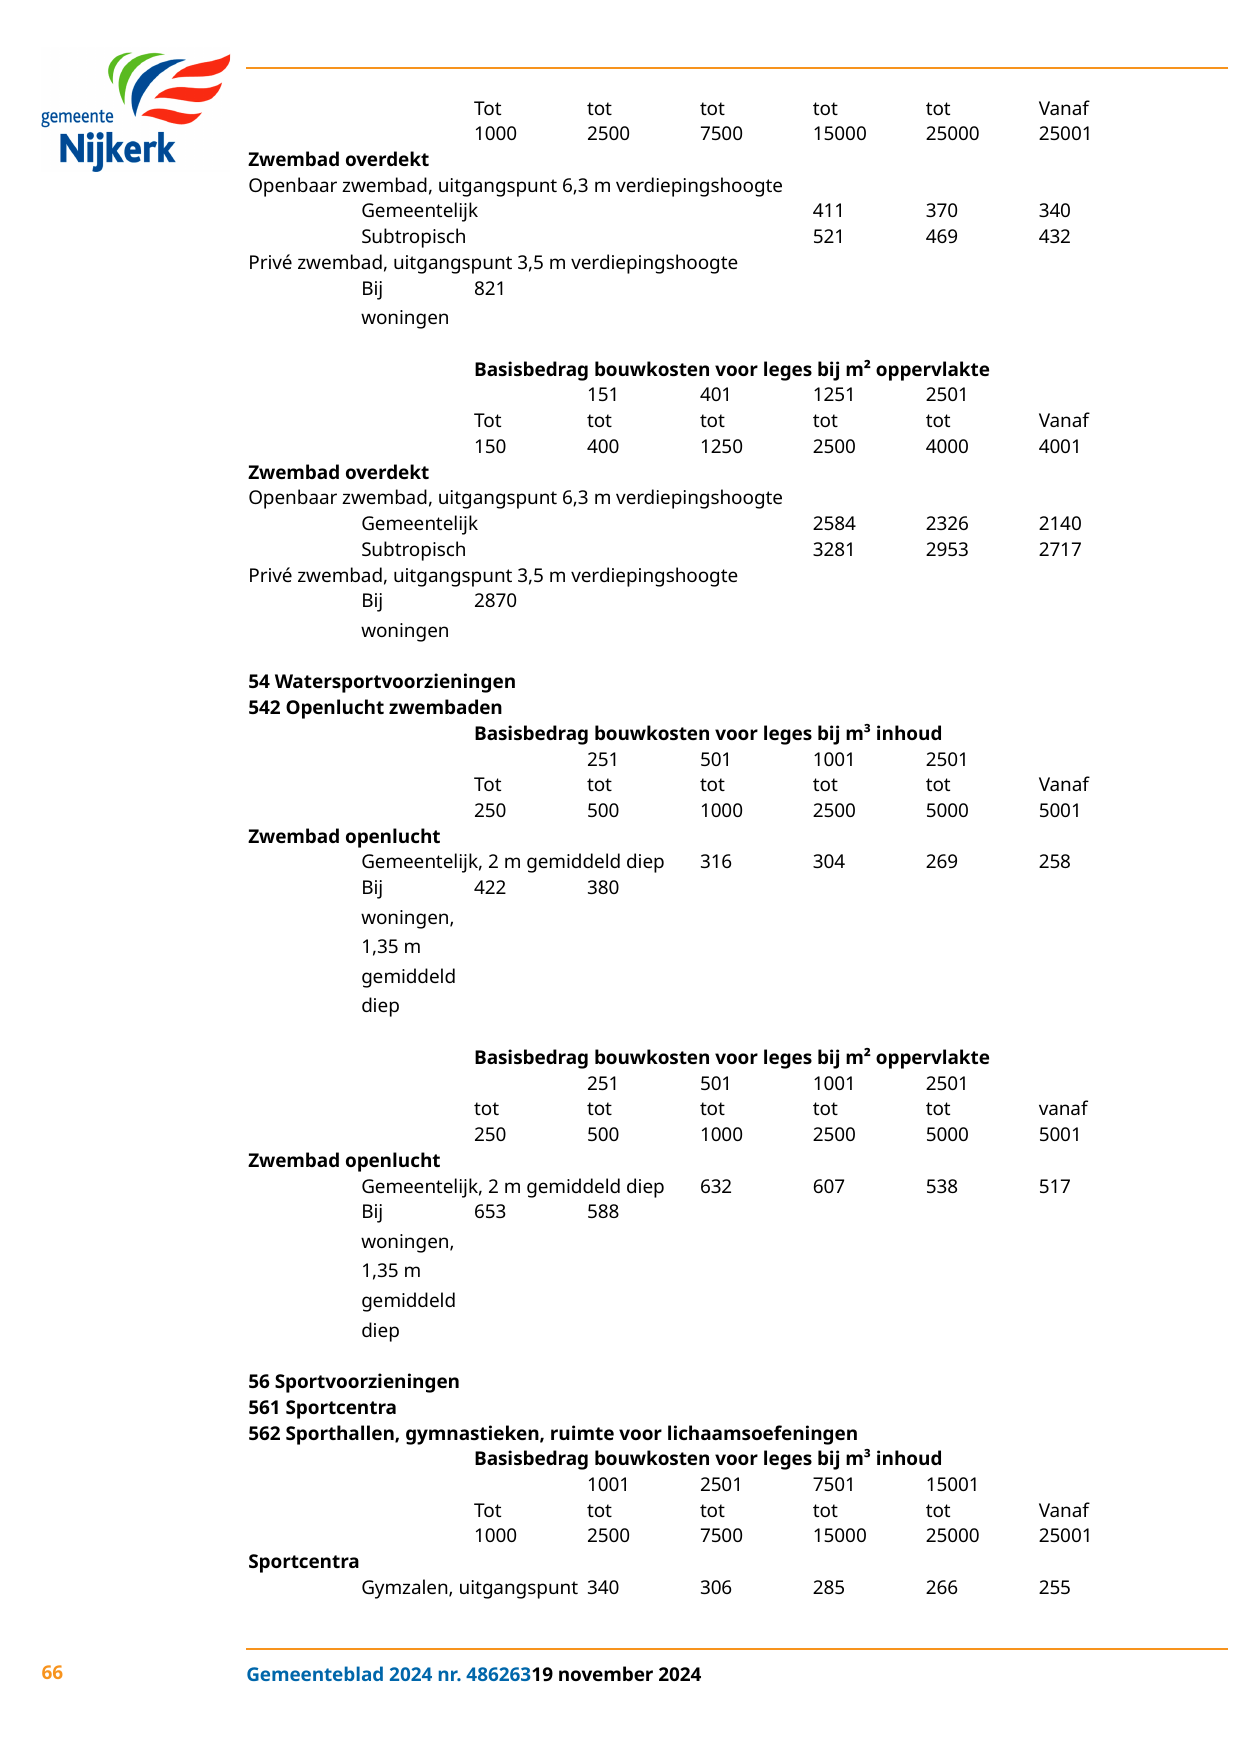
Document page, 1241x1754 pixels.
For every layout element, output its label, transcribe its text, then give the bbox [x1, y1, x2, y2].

table_cell [926, 275, 1038, 330]
table_cell [926, 643, 1038, 668]
table_cell Sportcentra [248, 1549, 474, 1574]
table_cell [700, 536, 813, 562]
table_cell [248, 356, 361, 382]
table_cell [474, 1019, 587, 1044]
table_cell [361, 1121, 474, 1147]
table_cell [926, 874, 1038, 1018]
table_cell 2500 [587, 121, 700, 146]
table_cell [700, 1147, 813, 1173]
table_cell tot [926, 1497, 1038, 1523]
table_cell [813, 874, 926, 1018]
table_cell [361, 1019, 474, 1044]
table_cell [1039, 1070, 1152, 1096]
table_cell [1039, 874, 1152, 1018]
table_cell [1039, 588, 1152, 643]
table_cell [248, 510, 361, 536]
table_cell 3281 [813, 536, 926, 562]
table_cell [700, 823, 813, 849]
table_cell [248, 643, 361, 668]
table_cell [474, 1070, 587, 1096]
table_cell 304 [813, 849, 926, 874]
table_cell [700, 1368, 813, 1394]
table_cell [926, 1199, 1038, 1343]
table_cell Zwembad overdekt [248, 459, 474, 484]
table_cell [1039, 1394, 1152, 1420]
table_cell [587, 1343, 700, 1368]
table_cell tot [926, 1096, 1038, 1121]
table_cell [700, 330, 813, 356]
table_cell 15000 [813, 1523, 926, 1548]
table_cell [587, 224, 700, 249]
table_cell [813, 823, 926, 849]
table_cell Gemeentelijk, 2 m gemiddeld diep [361, 1173, 700, 1198]
table_cell [474, 1471, 587, 1497]
table_cell [813, 643, 926, 668]
table_cell [1039, 1471, 1152, 1497]
table_cell [1039, 669, 1152, 694]
table_cell 588 [587, 1199, 700, 1343]
table_cell [474, 146, 587, 172]
table_cell 7500 [700, 121, 813, 146]
table_cell [474, 1343, 587, 1368]
table_cell [926, 146, 1038, 172]
table_cell Basisbedrag bouwkosten voor leges bij m² oppervlakte [474, 356, 1152, 382]
table_cell [361, 1446, 474, 1471]
table_cell 7501 [813, 1471, 926, 1497]
table_cell 469 [926, 224, 1038, 249]
table_cell tot [926, 771, 1038, 797]
table_cell 2501 [926, 1070, 1038, 1096]
table_cell Gemeentelijk [361, 198, 587, 223]
picture [41, 47, 231, 172]
table_cell [926, 485, 1038, 510]
table_cell 1000 [700, 1121, 813, 1147]
table_cell [1039, 1368, 1152, 1394]
table_cell [1039, 643, 1152, 668]
table_cell 2140 [1039, 510, 1152, 536]
table_cell 4001 [1039, 433, 1152, 459]
table_cell [1039, 146, 1152, 172]
table_cell [813, 1199, 926, 1343]
table_cell [926, 588, 1038, 643]
table_cell [587, 1147, 700, 1173]
table_cell [1039, 1199, 1152, 1343]
table_cell Basisbedrag bouwkosten voor leges bij m³ inhoud [474, 1446, 1038, 1471]
table_cell 2584 [813, 510, 926, 536]
table_cell tot [813, 771, 926, 797]
table_cell [813, 1019, 926, 1044]
table_cell [474, 459, 587, 484]
table_cell [700, 459, 813, 484]
table_cell [248, 720, 361, 746]
table_cell [361, 382, 474, 407]
table_cell Tot [474, 771, 587, 797]
table_cell [248, 746, 361, 771]
table_cell [248, 849, 361, 874]
table_cell [700, 1019, 813, 1044]
table_cell [926, 1343, 1038, 1368]
table_cell 340 [587, 1574, 700, 1600]
table_cell Vanaf [1039, 408, 1152, 433]
table_cell [474, 1549, 587, 1574]
table_cell [474, 330, 587, 356]
table_cell [587, 330, 700, 356]
table_cell Bij woningen, 1,35 m gemiddeld diep [361, 874, 474, 1018]
table_cell [587, 1019, 700, 1044]
table_cell [1039, 1446, 1152, 1471]
table_cell 56 Sportvoorzieningen [248, 1368, 587, 1394]
table_cell 5001 [1039, 1121, 1152, 1147]
table_cell [926, 1394, 1038, 1420]
table_cell 340 [1039, 198, 1152, 223]
table_cell [587, 146, 700, 172]
table_cell Subtropisch [361, 224, 587, 249]
table_cell [248, 275, 361, 330]
table_cell [1039, 694, 1152, 720]
table_cell [248, 1446, 361, 1471]
table_cell 269 [926, 849, 1038, 874]
table_cell Tot [474, 408, 587, 433]
table_cell [474, 643, 587, 668]
table_cell [700, 1549, 813, 1574]
table_cell 501 [700, 746, 813, 771]
table_cell [813, 459, 926, 484]
table_cell 632 [700, 1173, 813, 1198]
table_cell 25000 [926, 121, 1038, 146]
table_cell 2501 [700, 1471, 813, 1497]
table_cell 542 Openlucht zwembaden [248, 694, 587, 720]
table_cell 2870 [474, 588, 587, 643]
table_cell 1000 [474, 121, 587, 146]
table_cell 517 [1039, 1173, 1152, 1198]
table_cell tot [587, 95, 700, 121]
table_cell 2717 [1039, 536, 1152, 562]
table_cell [587, 275, 700, 330]
table_cell [813, 1394, 926, 1420]
table_cell [700, 224, 813, 249]
table_cell 255 [1039, 1574, 1152, 1600]
table_cell 432 [1039, 224, 1152, 249]
table_cell 821 [474, 275, 587, 330]
table_cell tot [587, 771, 700, 797]
table_cell 250 [474, 797, 587, 823]
table_cell 15000 [813, 121, 926, 146]
table_cell 15001 [926, 1471, 1038, 1497]
table_cell [700, 146, 813, 172]
table_cell [361, 746, 474, 771]
table_cell [474, 1394, 587, 1420]
table_cell 2500 [587, 1523, 700, 1548]
table_cell [700, 275, 813, 330]
table_cell [700, 1343, 813, 1368]
table_cell 25001 [1039, 1523, 1152, 1548]
table_cell [700, 510, 813, 536]
table_cell [248, 1497, 361, 1523]
table_cell [1039, 562, 1152, 587]
table_cell [248, 1523, 361, 1548]
table_cell [248, 588, 361, 643]
table_cell [248, 1044, 361, 1070]
table_cell 521 [813, 224, 926, 249]
table_cell [248, 198, 361, 223]
table_cell 306 [700, 1574, 813, 1600]
table_cell [1039, 249, 1152, 275]
table_cell 2501 [926, 382, 1038, 407]
table_cell [1039, 720, 1152, 746]
table_cell Openbaar zwembad, uitgangspunt 6,3 m verdiepingshoogte [248, 485, 926, 510]
table_cell 561 Sportcentra [248, 1394, 474, 1420]
table_cell tot [474, 1096, 587, 1121]
table_cell 500 [587, 1121, 700, 1147]
table_cell [926, 823, 1038, 849]
table_cell [361, 1471, 474, 1497]
table_cell [361, 720, 474, 746]
table_cell 1001 [813, 746, 926, 771]
table_cell Tot [474, 1497, 587, 1523]
table_cell 1250 [700, 433, 813, 459]
table_cell 316 [700, 849, 813, 874]
table_cell [248, 1343, 361, 1368]
table_cell [700, 1394, 813, 1420]
table_cell 1251 [813, 382, 926, 407]
table_cell [248, 1070, 361, 1096]
table_cell [700, 669, 813, 694]
table_cell 2953 [926, 536, 1038, 562]
table_cell [248, 874, 361, 1018]
table_cell Bij woningen [361, 275, 474, 330]
table_cell tot [700, 1497, 813, 1523]
table_cell [587, 536, 700, 562]
table_cell [587, 1394, 700, 1420]
table_cell [1039, 275, 1152, 330]
table_cell [361, 1044, 474, 1070]
table_cell Bij woningen, 1,35 m gemiddeld diep [361, 1199, 474, 1343]
table_cell [587, 1368, 700, 1394]
table_cell 251 [587, 746, 700, 771]
table_cell [813, 1343, 926, 1368]
table_cell [474, 382, 587, 407]
table_cell 2500 [813, 1121, 926, 1147]
table_cell [248, 330, 361, 356]
table_cell [361, 1096, 474, 1121]
table_cell [1039, 1343, 1152, 1368]
table_cell [361, 1070, 474, 1096]
table_cell [1039, 459, 1152, 484]
table_cell 2501 [926, 746, 1038, 771]
table_cell [361, 356, 474, 382]
table_cell [700, 643, 813, 668]
table_cell [813, 146, 926, 172]
table_cell 653 [474, 1199, 587, 1343]
table_cell [587, 198, 700, 223]
table_cell Zwembad openlucht [248, 823, 587, 849]
table_cell [361, 1343, 474, 1368]
table_cell 5000 [926, 797, 1038, 823]
table_cell [1039, 1147, 1152, 1173]
table_cell 5001 [1039, 797, 1152, 823]
table_cell [248, 771, 361, 797]
table_cell 25000 [926, 1523, 1038, 1548]
table_cell 1001 [587, 1471, 700, 1497]
table_cell [474, 746, 587, 771]
table_cell [926, 249, 1038, 275]
table_cell [248, 433, 361, 459]
table_cell [587, 643, 700, 668]
table_cell tot [587, 1497, 700, 1523]
table_cell [361, 121, 474, 146]
table_cell 562 Sporthallen, gymnastieken, ruimte voor lichaamsoefeningen [248, 1420, 1038, 1446]
table_cell [926, 694, 1038, 720]
table_cell tot [700, 771, 813, 797]
table_cell [248, 1173, 361, 1198]
table_cell [587, 823, 700, 849]
table_cell [248, 1096, 361, 1121]
table_cell tot [926, 408, 1038, 433]
table_cell 1000 [474, 1523, 587, 1548]
table_cell tot [813, 1096, 926, 1121]
table_cell [926, 1549, 1038, 1574]
table_cell [1039, 382, 1152, 407]
table_cell [926, 1368, 1038, 1394]
table_cell 1000 [700, 797, 813, 823]
table_cell Bij woningen [361, 588, 474, 643]
table_cell [700, 694, 813, 720]
table_cell [926, 669, 1038, 694]
table_cell [926, 330, 1038, 356]
table_cell Vanaf [1039, 1497, 1152, 1523]
table_cell [361, 408, 474, 433]
table_cell 500 [587, 797, 700, 823]
table_cell [248, 408, 361, 433]
table_cell Vanaf [1039, 771, 1152, 797]
table_cell 251 [587, 1070, 700, 1096]
table_cell [248, 224, 361, 249]
table_cell [587, 669, 700, 694]
table_cell 285 [813, 1574, 926, 1600]
table_cell [813, 1147, 926, 1173]
table_cell [700, 588, 813, 643]
table_cell Privé zwembad, uitgangspunt 3,5 m verdiepingshoogte [248, 562, 926, 587]
table_cell Zwembad openlucht [248, 1147, 587, 1173]
table_cell 266 [926, 1574, 1038, 1600]
table_cell [248, 121, 361, 146]
table_cell [1039, 485, 1152, 510]
table_cell tot [587, 1096, 700, 1121]
table_cell tot [813, 1497, 926, 1523]
table_cell 422 [474, 874, 587, 1018]
table_cell Zwembad overdekt [248, 146, 474, 172]
table_cell [813, 275, 926, 330]
table_cell [1039, 1420, 1152, 1446]
table_cell 150 [474, 433, 587, 459]
table_cell [813, 694, 926, 720]
table_cell Basisbedrag bouwkosten voor leges bij m² oppervlakte [474, 1044, 1152, 1070]
table_cell [361, 1523, 474, 1548]
table_cell vanaf [1039, 1096, 1152, 1121]
table_cell 25001 [1039, 121, 1152, 146]
table_cell Subtropisch [361, 536, 587, 562]
table_cell [248, 797, 361, 823]
table_cell [248, 536, 361, 562]
table_cell 258 [1039, 849, 1152, 874]
table_cell 151 [587, 382, 700, 407]
table_cell [700, 874, 813, 1018]
table_cell 2500 [813, 433, 926, 459]
table_cell [813, 330, 926, 356]
table_cell Gemeentelijk [361, 510, 587, 536]
table_cell 250 [474, 1121, 587, 1147]
table_cell [248, 1199, 361, 1343]
table_cell Gemeentelijk, 2 m gemiddeld diep [361, 849, 700, 874]
table_cell Basisbedrag bouwkosten voor leges bij m³ inhoud [474, 720, 1038, 746]
table_cell [248, 95, 361, 121]
table_cell [926, 1147, 1038, 1173]
table_cell [361, 1497, 474, 1523]
table_cell [587, 459, 700, 484]
table_cell 607 [813, 1173, 926, 1198]
table_cell [1039, 746, 1152, 771]
table_cell [1039, 823, 1152, 849]
table_cell tot [926, 95, 1038, 121]
table_cell [700, 198, 813, 223]
table_cell [700, 1199, 813, 1343]
table_cell 2500 [813, 797, 926, 823]
table_cell [1039, 172, 1152, 198]
table_cell [587, 694, 700, 720]
table_cell [926, 459, 1038, 484]
table_cell [926, 562, 1038, 587]
table_cell Tot [474, 95, 587, 121]
table_cell [361, 433, 474, 459]
table_cell Privé zwembad, uitgangspunt 3,5 m verdiepingshoogte [248, 249, 926, 275]
table_cell [926, 172, 1038, 198]
table_cell 5000 [926, 1121, 1038, 1147]
table_cell 538 [926, 1173, 1038, 1198]
table_cell [813, 1549, 926, 1574]
table_cell [813, 669, 926, 694]
table_cell [813, 1368, 926, 1394]
table_cell [361, 330, 474, 356]
table_cell tot [700, 1096, 813, 1121]
table_cell [248, 1019, 361, 1044]
table_cell [248, 382, 361, 407]
table_cell [1039, 1019, 1152, 1044]
table_cell Openbaar zwembad, uitgangspunt 6,3 m verdiepingshoogte [248, 172, 926, 198]
table_cell [361, 797, 474, 823]
table_cell 54 Watersportvoorzieningen [248, 669, 587, 694]
table_cell 501 [700, 1070, 813, 1096]
table_cell [361, 643, 474, 668]
table_cell [361, 95, 474, 121]
table_cell Vanaf [1039, 95, 1152, 121]
table_cell Gymzalen, uitgangspunt [361, 1574, 587, 1600]
table_cell [248, 1121, 361, 1147]
table_cell tot [700, 408, 813, 433]
table_cell [248, 1471, 361, 1497]
table_cell 4000 [926, 433, 1038, 459]
table_cell [248, 1574, 361, 1600]
table_cell [1039, 1549, 1152, 1574]
table_cell [361, 771, 474, 797]
table_cell 2326 [926, 510, 1038, 536]
table_cell 401 [700, 382, 813, 407]
table_cell 411 [813, 198, 926, 223]
table_cell tot [813, 408, 926, 433]
table_cell 400 [587, 433, 700, 459]
table_cell tot [813, 95, 926, 121]
table_cell [1039, 330, 1152, 356]
table_cell 370 [926, 198, 1038, 223]
table_cell [587, 1549, 700, 1574]
table_cell tot [700, 95, 813, 121]
table_cell 7500 [700, 1523, 813, 1548]
table_cell [587, 588, 700, 643]
table_cell [587, 510, 700, 536]
table_cell [813, 588, 926, 643]
table_cell tot [587, 408, 700, 433]
table_cell 1001 [813, 1070, 926, 1096]
table_cell 380 [587, 874, 700, 1018]
table_cell [926, 1019, 1038, 1044]
